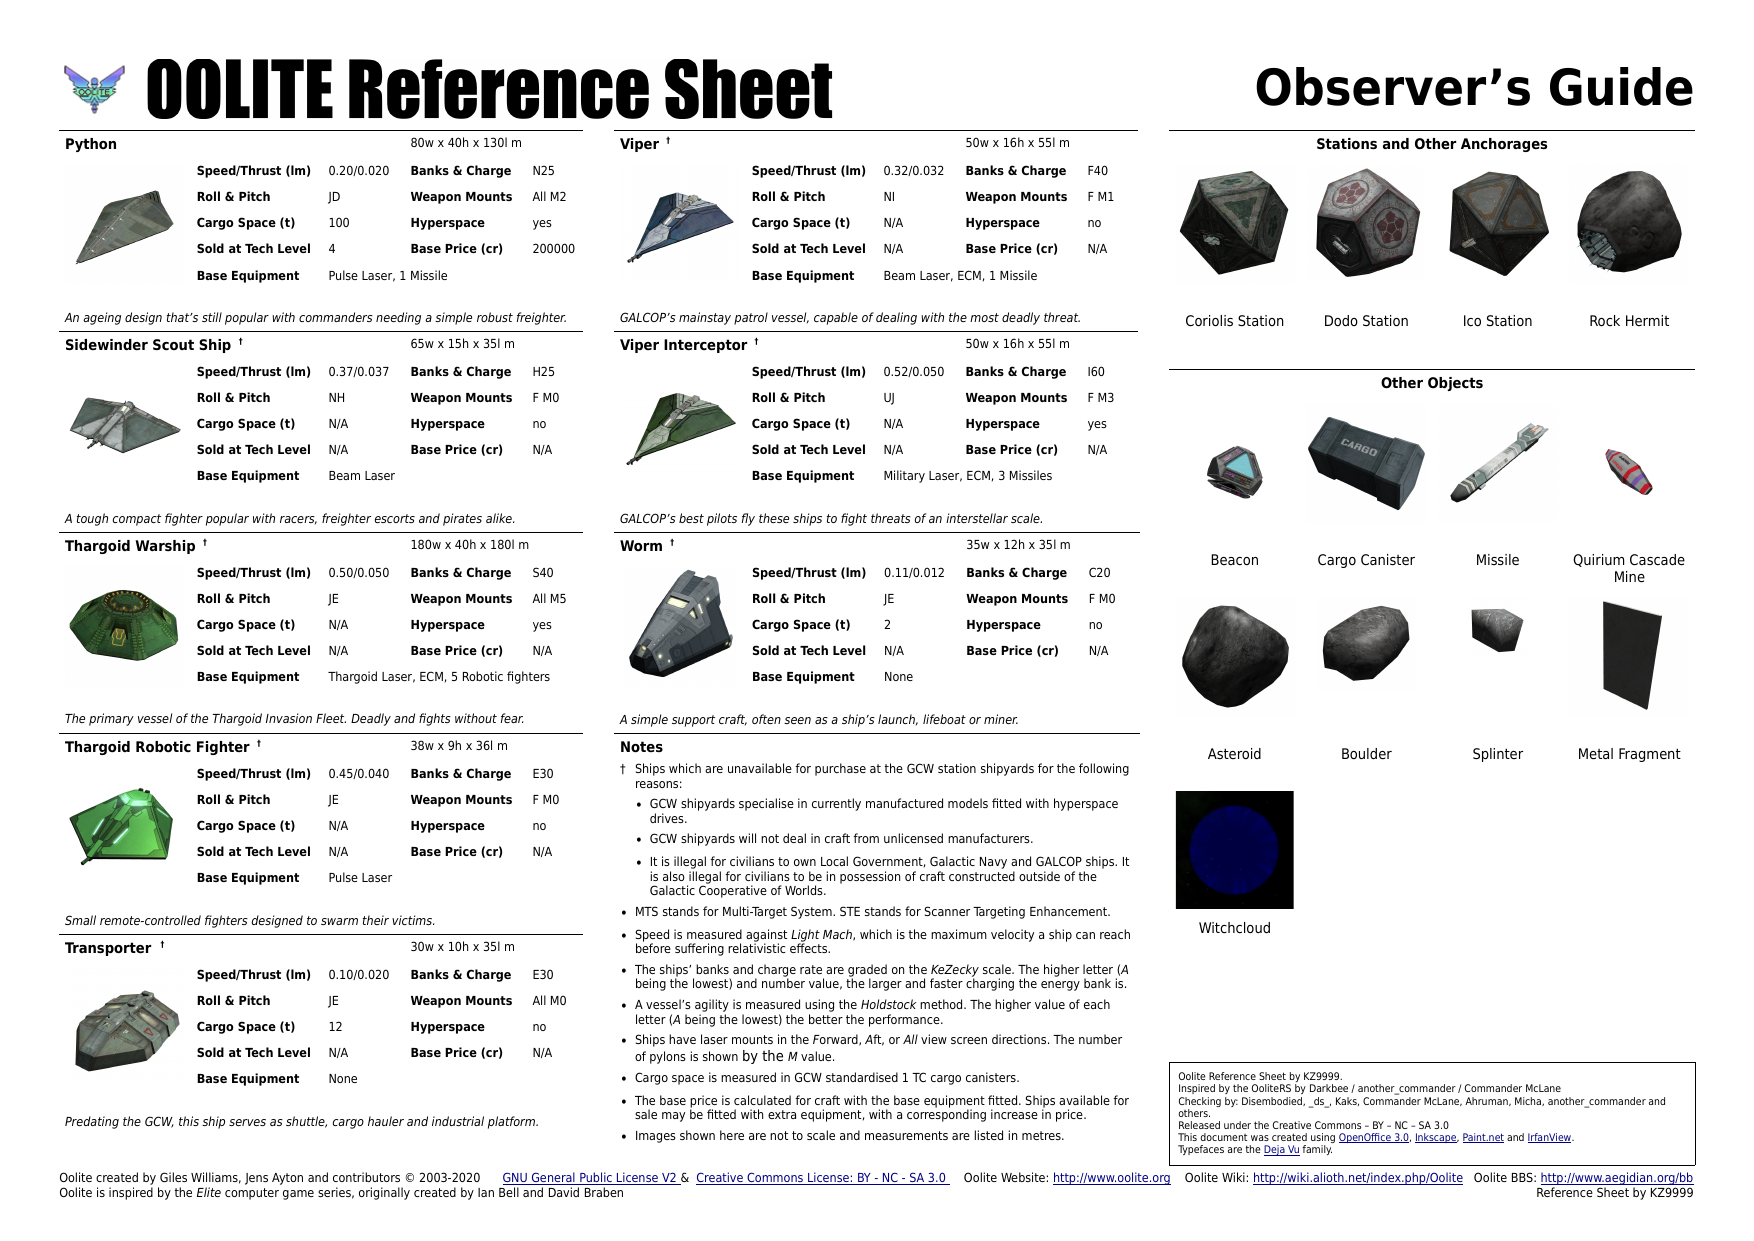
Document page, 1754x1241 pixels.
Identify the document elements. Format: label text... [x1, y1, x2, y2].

table_cell no [526, 411, 583, 437]
table_cell Cargo Space (t) [191, 613, 322, 638]
table_cell A vessel’s agility is measured using the Holdstock method. The higher value of each letter (A being the lowest) the better the performance. [629, 998, 1140, 1033]
table_cell 0.20/0.020 [323, 159, 404, 184]
table_cell [1432, 598, 1563, 740]
table_cell Banks & Charge [960, 359, 1081, 385]
table_cell Cargo space is measured in GCW standardised 1 TC cargo canisters. [629, 1071, 1140, 1093]
table_cell N/A [323, 639, 404, 664]
table_cell F M0 [526, 385, 583, 411]
picture [1569, 164, 1689, 284]
table_cell Banks & Charge [405, 963, 526, 988]
table_cell Sold at Tech Level [746, 438, 877, 463]
table_header Viper Interceptor † [614, 332, 959, 359]
table_cell [1300, 914, 1432, 959]
table_cell • [614, 905, 629, 928]
table_cell Quirium Cascade Mine [1563, 546, 1695, 592]
table_cell N/A [323, 613, 404, 638]
picture [61, 56, 128, 122]
table_cell It is illegal for civilians to own Local Government, Galactic Navy and GALCOP ships. It is also illegal for civilians to be in possession of craft constructed outside of the Galactic Cooperative of Worlds. [644, 855, 1140, 905]
table_cell Speed/Thrust (lm) [746, 359, 877, 385]
table_header Worm † [614, 533, 961, 560]
table_cell [1169, 592, 1300, 597]
table_cell Base Price (cr) [405, 639, 526, 664]
table_cell [1300, 598, 1432, 740]
table_cell Cargo Space (t) [191, 411, 322, 437]
table_cell Base Equipment [191, 464, 322, 506]
table_cell C20 [1083, 560, 1140, 586]
table_cell Hyperspace [405, 211, 526, 237]
table_cell Ships have laser mounts in the Forward, Aft, or All view screen directions. The number of pylons is shown by the M value. [629, 1033, 1140, 1071]
table_cell [614, 359, 746, 506]
table_cell Sold at Tech Level [191, 237, 322, 263]
table_cell 0.52/0.050 [878, 359, 959, 385]
table_cell H25 [526, 359, 583, 385]
table_cell • [629, 855, 643, 905]
table_cell F40 [1081, 159, 1138, 184]
table_cell † [614, 762, 629, 797]
table_header Viper † [614, 131, 959, 158]
table_cell [614, 832, 629, 855]
table_cell GALCOP’s best pilots fly these ships to fight threats of an interstellar scale. [614, 506, 1138, 532]
table_cell [1432, 159, 1563, 307]
table_cell [1432, 524, 1563, 546]
table_cell An ageing design that’s still popular with commanders needing a simple robust freighter. [59, 305, 583, 331]
table_cell [1563, 598, 1569, 717]
table_cell E30 [526, 963, 583, 988]
table_cell Base Price (cr) [961, 639, 1083, 664]
table_cell [59, 963, 191, 1088]
picture [1317, 597, 1416, 690]
table_cell • [614, 1129, 629, 1151]
table_cell N/A [526, 1041, 583, 1067]
table_cell Speed/Thrust (lm) [746, 159, 877, 184]
table_cell JE [878, 586, 961, 612]
table_cell Speed/Thrust (lm) [191, 359, 322, 385]
table_header 80w x 40h x 130l m [405, 131, 583, 158]
table_cell Metal Fragment [1563, 740, 1695, 786]
table_cell [1563, 786, 1695, 914]
table_cell Roll & Pitch [191, 989, 322, 1014]
table_cell GALCOP’s mainstay patrol vessel, capable of dealing with the most deadly threat. [614, 305, 1138, 331]
table_cell Weapon Mounts [405, 586, 526, 612]
table_cell Images shown here are not to scale and measurements are listed in metres. [629, 1129, 1140, 1151]
table_header Stations and Other Anchorages [1169, 131, 1695, 158]
table_cell • [629, 832, 643, 855]
table_cell [1300, 524, 1432, 546]
table_cell Weapon Mounts [960, 385, 1081, 411]
table_header Thargoid Robotic Fighter † [59, 734, 404, 761]
table_cell Base Equipment [746, 263, 877, 305]
table_header Other Objects [1169, 370, 1695, 398]
table_cell Cargo Space (t) [746, 411, 877, 437]
table_cell [1563, 159, 1695, 307]
table_cell Speed/Thrust (lm) [191, 761, 322, 787]
table_cell Roll & Pitch [191, 385, 322, 411]
table_cell [59, 285, 191, 305]
table_cell Small remote-controlled fighters designed to swarm their victims. [59, 908, 583, 934]
table_cell [614, 285, 746, 305]
picture [1437, 164, 1558, 285]
table_cell JE [323, 586, 404, 612]
table_cell Pulse Laser, 1 Missile [323, 263, 583, 305]
table_cell 2 [878, 613, 961, 638]
table_cell Banks & Charge [405, 359, 526, 385]
table_cell Asteroid [1169, 740, 1300, 786]
table_cell 0.32/0.032 [878, 159, 959, 184]
table_cell GCW shipyards will not deal in craft from unlicensed manufacturers. [644, 832, 1140, 855]
table_cell Roll & Pitch [746, 185, 877, 211]
table_cell Roll & Pitch [746, 385, 877, 411]
table_cell Ships which are unavailable for purchase at the GCW station shipyards for the following reasons: [629, 762, 1140, 797]
table_cell Speed/Thrust (lm) [191, 560, 322, 586]
text Typefaces are the Deja Vu family. [1178, 1144, 1686, 1156]
table_cell Speed is measured against Light Mach, which is the maximum velocity a ship can reach before suffering relativistic effects. [629, 928, 1140, 963]
table_cell yes [526, 211, 583, 237]
table_cell N/A [323, 438, 404, 463]
table_header 180w x 40h x 180l m [405, 533, 583, 560]
table_cell [614, 159, 746, 284]
table_header Sidewinder Scout Ship † [59, 332, 404, 359]
table_cell Base Price (cr) [405, 1041, 526, 1067]
table_cell N/A [323, 813, 404, 839]
table_cell None [323, 1067, 583, 1109]
table_cell NI [878, 185, 959, 211]
table_cell no [1083, 613, 1140, 638]
table_cell Weapon Mounts [405, 385, 526, 411]
picture [1437, 403, 1558, 524]
table_cell [1563, 398, 1695, 546]
table_cell F M3 [1081, 385, 1138, 411]
table_cell N/A [1083, 639, 1140, 664]
table_cell F M1 [1081, 185, 1138, 211]
table_cell Rock Hermit [1563, 307, 1695, 352]
text Checking by: Disembodied, _ds_, Kaks, Commander McLane, Ahruman, Micha, another_commander and others. [1178, 1095, 1686, 1119]
picture [1174, 164, 1295, 284]
table_cell A tough compact fighter popular with racers, freighter escorts and pirates alike. [59, 506, 583, 532]
table_cell Cargo Space (t) [746, 211, 877, 237]
table_cell [1563, 914, 1695, 959]
table_cell Weapon Mounts [960, 185, 1081, 211]
table_cell F M0 [526, 787, 583, 813]
table_cell N/A [1081, 237, 1138, 263]
picture [1306, 164, 1427, 285]
table_cell • [629, 797, 643, 832]
picture [1569, 597, 1689, 718]
table_cell 200000 [526, 237, 583, 263]
table_cell no [1081, 211, 1138, 237]
table_cell 0.10/0.020 [323, 963, 404, 988]
table_cell Beam Laser, ECM, 1 Missile [878, 263, 1138, 305]
table_cell Sold at Tech Level [746, 639, 878, 664]
table_cell JE [323, 787, 404, 813]
table_cell All M5 [526, 586, 583, 612]
table_cell • [614, 1094, 629, 1128]
table_cell Cargo Space (t) [191, 1015, 322, 1041]
table_cell Banks & Charge [405, 761, 526, 787]
table_cell MTS stands for Multi-Target System. STE stands for Scanner Targeting Enhancement. [629, 905, 1140, 928]
table_cell Base Price (cr) [405, 839, 526, 865]
table_cell • [614, 1033, 629, 1071]
table_cell N/A [878, 411, 959, 437]
table_cell Cargo Space (t) [746, 613, 878, 638]
picture [147, 59, 833, 119]
picture [1466, 597, 1529, 663]
table_cell N25 [526, 159, 583, 184]
table_cell 0.50/0.050 [323, 560, 404, 586]
table_cell Military Laser, ECM, 3 Missiles [878, 464, 1138, 506]
table_cell JD [323, 185, 404, 211]
table_cell Boulder [1300, 740, 1432, 786]
table_cell N/A [878, 237, 959, 263]
text This document was created using OpenOffice 3.0, Inkscape, Paint.net and IrfanView. [1178, 1132, 1686, 1144]
table_cell 12 [323, 1015, 404, 1041]
table_cell [1689, 598, 1695, 717]
table_cell NH [323, 385, 404, 411]
picture [64, 767, 186, 888]
table_cell [1563, 718, 1695, 740]
table_cell N/A [878, 211, 959, 237]
picture [1175, 791, 1294, 909]
table_cell 4 [323, 237, 404, 263]
table_cell yes [526, 613, 583, 638]
table_cell Base Equipment [191, 263, 322, 305]
table_cell Banks & Charge [405, 159, 526, 184]
table_cell Hyperspace [405, 813, 526, 839]
table_cell [614, 560, 746, 707]
table_cell N/A [323, 411, 404, 437]
table_cell Roll & Pitch [191, 586, 322, 612]
table_cell [59, 888, 191, 908]
table_cell Beam Laser [323, 464, 583, 506]
table_cell Banks & Charge [960, 159, 1081, 184]
table_cell N/A [878, 438, 959, 463]
table_cell Sold at Tech Level [191, 438, 322, 463]
table_cell Banks & Charge [961, 560, 1083, 586]
table_cell E30 [526, 761, 583, 787]
table_cell The ships’ banks and charge rate are graded on the KeZecky scale. The higher letter (A being the lowest) and number value, the larger and faster charging the energy bank is. [629, 963, 1140, 998]
picture [64, 164, 186, 285]
table_cell Roll & Pitch [746, 586, 878, 612]
table_cell Weapon Mounts [405, 989, 526, 1014]
table_cell 0.45/0.040 [323, 761, 404, 787]
table_cell Beacon [1169, 546, 1300, 592]
picture [1306, 403, 1427, 524]
table_cell Hyperspace [405, 411, 526, 437]
table_cell [59, 359, 191, 506]
picture [1605, 449, 1653, 495]
table_cell Weapon Mounts [961, 586, 1083, 612]
table_cell N/A [526, 839, 583, 865]
table_cell [1432, 592, 1563, 597]
table_header 50w x 16h x 55l m [960, 131, 1138, 158]
table_cell Hyperspace [960, 211, 1081, 237]
table_cell Weapon Mounts [405, 185, 526, 211]
table_cell [1427, 404, 1432, 523]
table_cell Thargoid Laser, ECM, 5 Robotic fighters [323, 665, 583, 707]
table_header 30w x 10h x 35l m [405, 935, 583, 962]
table_cell [59, 560, 191, 707]
table_cell Speed/Thrust (lm) [191, 159, 322, 184]
table_cell All M0 [526, 989, 583, 1014]
table_cell Base Equipment [746, 665, 878, 707]
picture [619, 365, 740, 486]
table_cell 0.37/0.037 [323, 359, 404, 385]
table_cell Sold at Tech Level [191, 1041, 322, 1067]
table_cell N/A [323, 1041, 404, 1067]
table_cell [614, 855, 629, 905]
table_header 35w x 12h x 35l m [961, 533, 1140, 560]
table_cell GCW shipyards specialise in currently manufactured models fitted with hyperspace drives. [644, 797, 1140, 832]
table_cell Weapon Mounts [405, 787, 526, 813]
table_cell • [614, 998, 629, 1033]
table_cell Cargo Space (t) [191, 211, 322, 237]
picture [64, 566, 186, 687]
table_cell [1558, 404, 1563, 523]
table_cell [59, 1089, 191, 1109]
table_cell [1432, 914, 1563, 959]
table_cell • [614, 963, 629, 998]
text Oolite Reference Sheet by KZ9999. [1178, 1071, 1686, 1083]
picture [64, 968, 186, 1089]
table_cell [59, 159, 191, 284]
picture [1205, 443, 1265, 501]
table_cell Hyperspace [960, 411, 1081, 437]
table_cell Ico Station [1432, 307, 1563, 352]
table_cell Speed/Thrust (lm) [746, 560, 878, 586]
table_header Transporter † [59, 935, 404, 962]
table_cell Base Price (cr) [960, 237, 1081, 263]
table_cell no [526, 813, 583, 839]
table_cell Roll & Pitch [191, 185, 322, 211]
table_cell Base Equipment [191, 665, 322, 707]
table_cell I60 [1081, 359, 1138, 385]
table_cell S40 [526, 560, 583, 586]
table_cell Predating the GCW, this ship serves as shuttle, cargo hauler and industrial platform. [59, 1109, 583, 1135]
table_cell Hyperspace [405, 613, 526, 638]
table_cell • [614, 928, 629, 963]
table_cell Splinter [1432, 740, 1563, 786]
table_cell N/A [323, 839, 404, 865]
table_cell Base Equipment [746, 464, 877, 506]
table_cell [1432, 398, 1563, 403]
table_cell Cargo Canister [1300, 546, 1432, 592]
table_header Python [59, 131, 404, 158]
table_cell Base Equipment [191, 865, 322, 908]
table_cell [1432, 404, 1437, 523]
table_cell None [878, 665, 1140, 707]
table_cell Sold at Tech Level [191, 839, 322, 865]
table_cell [1432, 786, 1563, 914]
table_cell Coriolis Station [1169, 307, 1300, 352]
table_cell Pulse Laser [323, 865, 583, 908]
picture [619, 566, 741, 687]
table_cell 100 [323, 211, 404, 237]
table_cell Missile [1432, 546, 1563, 592]
table_cell N/A [526, 639, 583, 664]
table_cell Base Price (cr) [405, 237, 526, 263]
table_cell N/A [878, 639, 961, 664]
table_header 50w x 16h x 55l m [960, 332, 1138, 359]
table_cell Cargo Space (t) [191, 813, 322, 839]
table_header 38w x 9h x 36l m [405, 734, 583, 761]
table_cell N/A [526, 438, 583, 463]
table_header Thargoid Warship † [59, 533, 404, 560]
table_cell [1300, 398, 1432, 403]
table_cell Notes [614, 734, 1140, 762]
picture [1174, 597, 1295, 718]
table_cell Roll & Pitch [191, 787, 322, 813]
table_cell Witchcloud [1169, 914, 1300, 959]
table_cell Hyperspace [405, 1015, 526, 1041]
text Inspired by the OoliteRS by Darkbee / another_commander / Commander McLane [1178, 1083, 1686, 1095]
picture [64, 365, 186, 486]
table_cell no [526, 1015, 583, 1041]
table_cell [614, 797, 629, 832]
table_cell UJ [878, 385, 959, 411]
table_cell Banks & Charge [405, 560, 526, 586]
table_cell [1300, 404, 1306, 523]
table_cell The primary vessel of the Thargoid Invasion Fleet. Deadly and fights without fear. [59, 707, 583, 733]
table_cell F M0 [1083, 586, 1140, 612]
table_cell [1169, 398, 1300, 546]
table_cell All M2 [526, 185, 583, 211]
table_cell 0.11/0.012 [878, 560, 961, 586]
table_header 65w x 15h x 35l m [405, 332, 583, 359]
table_cell Hyperspace [961, 613, 1083, 638]
table_cell Sold at Tech Level [746, 237, 877, 263]
table_cell Sold at Tech Level [191, 639, 322, 664]
table_cell [1169, 159, 1300, 307]
table_cell [1169, 598, 1300, 740]
table_cell Base Price (cr) [405, 438, 526, 463]
table_cell [1300, 786, 1432, 914]
table_cell • [614, 1071, 629, 1093]
table_cell [59, 761, 191, 887]
table_cell Base Price (cr) [960, 438, 1081, 463]
table_cell yes [1081, 411, 1138, 437]
table_cell N/A [1081, 438, 1138, 463]
table_cell [1563, 592, 1695, 597]
table_cell Base Equipment [191, 1067, 322, 1109]
table_cell A simple support craft, often seen as a ship’s launch, lifeboat or miner. [614, 707, 1140, 733]
table_cell Speed/Thrust (lm) [191, 963, 322, 988]
table_cell [1300, 159, 1432, 307]
table_cell [1169, 786, 1300, 914]
table_cell The base price is calculated for craft with the base equipment fitted. Ships available for sale may be fitted with extra equipment, with a corresponding increase in price. [629, 1094, 1140, 1128]
table_cell JE [323, 989, 404, 1014]
table_cell [1300, 592, 1432, 597]
text Released under the Creative Commons – BY – NC – SA 3.0 [1178, 1119, 1686, 1132]
picture [619, 164, 740, 285]
table_cell Dodo Station [1300, 307, 1432, 352]
